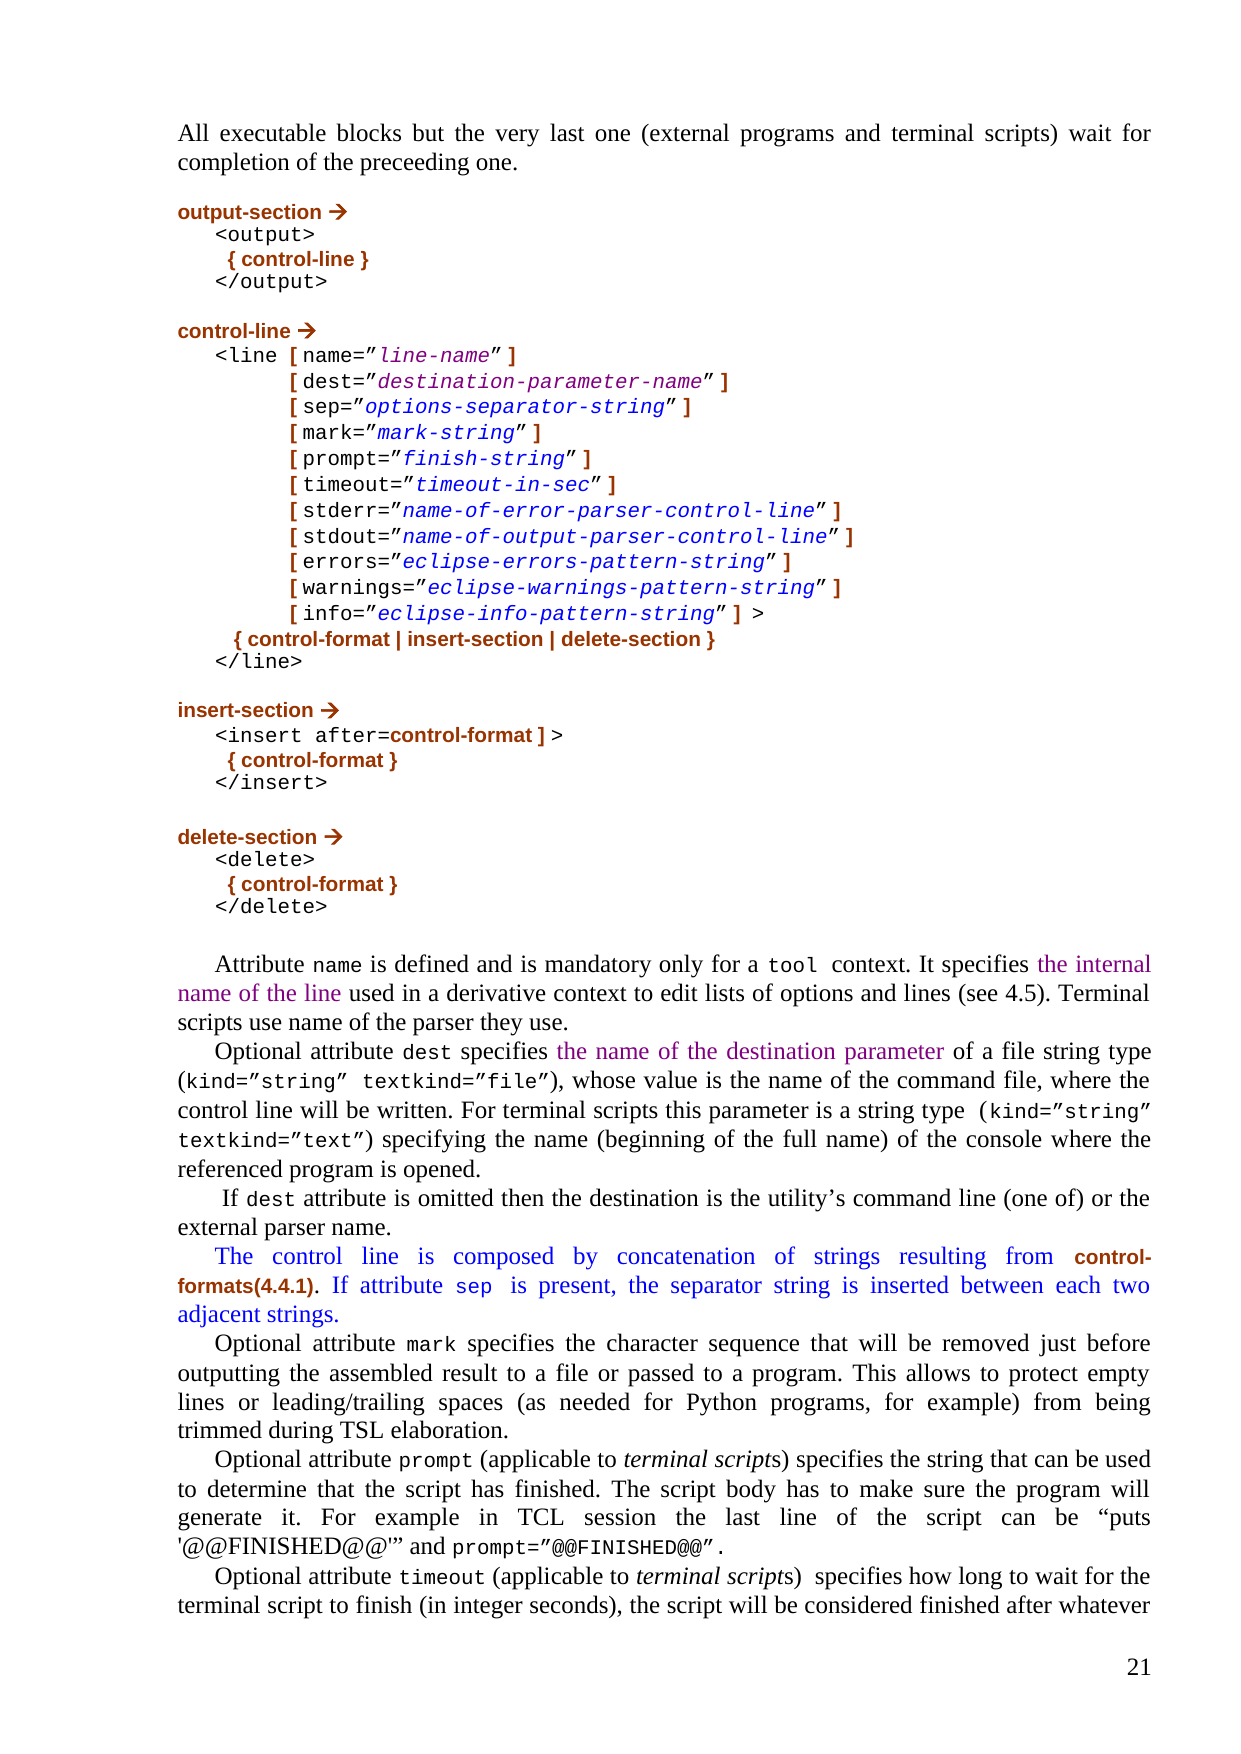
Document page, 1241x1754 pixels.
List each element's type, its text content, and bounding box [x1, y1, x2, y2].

text Optional attribute prompt (applicable to terminal scripts) specifies the string that can be used to determine that the script has finished. The script body has to make sure the program will generate it. For example in TCL session the last line of the script can be “puts '@@FINISHED@@'” and prompt=”@@FINISHED@@”. [177, 1444, 1152, 1561]
text All executable blocks but the very last one (external programs and terminal scripts) wait for completion of the preceeding one. [177, 118, 1152, 176]
text </insert> [177, 772, 1152, 796]
text <delete> [177, 849, 1152, 872]
text output-section  [177, 199, 1152, 224]
text <insert after=control-format ] > [177, 722, 1152, 748]
text [ sep=”options-separator-string” ] [177, 394, 1152, 420]
text The control line is composed by concatenation of strings resulting from control-formats(4.4.1). If attribute sep is present, the separator string is inserted between each two adjacent strings. [177, 1241, 1152, 1328]
text Attribute name is defined and is mandatory only for a tool context. It specifies the internal name of the line used in a derivative context to edit lists of options and lines (see 4.5). Terminal scripts use name of the parser they use. [177, 949, 1152, 1036]
text insert-section  [177, 698, 1152, 722]
text [ errors=”eclipse-errors-pattern-string” ] [177, 549, 1152, 575]
text [ dest=”destination-parameter-name” ] [177, 368, 1152, 394]
text Optional attribute dest specifies the name of the destination parameter of a file string type (kind=”string” textkind=”file”), whose value is the name of the command file, where the control line will be written. For terminal scripts this parameter is a string type (kind=”string” textkind=”text”) specifying the name (beginning of the full name) of the console where the referenced program is opened. [177, 1036, 1152, 1183]
text { control-format | insert-section | delete-section } [177, 627, 1152, 651]
text [ info=”eclipse-info-pattern-string” ] > [177, 601, 1152, 627]
text [ warnings=”eclipse-warnings-pattern-string” ] [177, 575, 1152, 601]
text [ stderr=”name-of-error-parser-control-line” ] [177, 498, 1152, 523]
text [ timeout=”timeout-in-sec” ] [177, 472, 1152, 498]
text control-line  [177, 318, 1152, 343]
text { control-format } [177, 872, 1152, 896]
text delete-section  [177, 824, 1152, 849]
text Optional attribute mark specifies the character sequence that will be removed just before outputting the assembled result to a file or passed to a program. This allows to protect empty lines or leading/trailing spaces (as needed for Python programs, for example) from being trimmed during TSL elaboration. [177, 1328, 1152, 1444]
text { control-format } [177, 748, 1152, 772]
text </output> [177, 271, 1152, 295]
text <line [ name=”line-name” ] [177, 343, 1152, 368]
text </line> [177, 651, 1152, 674]
text </delete> [177, 896, 1152, 920]
text [ stdout=”name-of-output-parser-control-line” ] [177, 523, 1152, 549]
text If dest attribute is omitted then the destination is the utility’s command line (one of) or the external parser name. [177, 1183, 1152, 1241]
text { control-line } [177, 247, 1152, 271]
text [ prompt=”finish-string” ] [177, 446, 1152, 472]
text Optional attribute timeout (applicable to terminal scripts) specifies how long to wait for the terminal script to finish (in integer seconds), the script will be considered finished after whatever [177, 1561, 1152, 1619]
text <output> [177, 224, 1152, 247]
text [ mark=”mark-string” ] [177, 420, 1152, 446]
